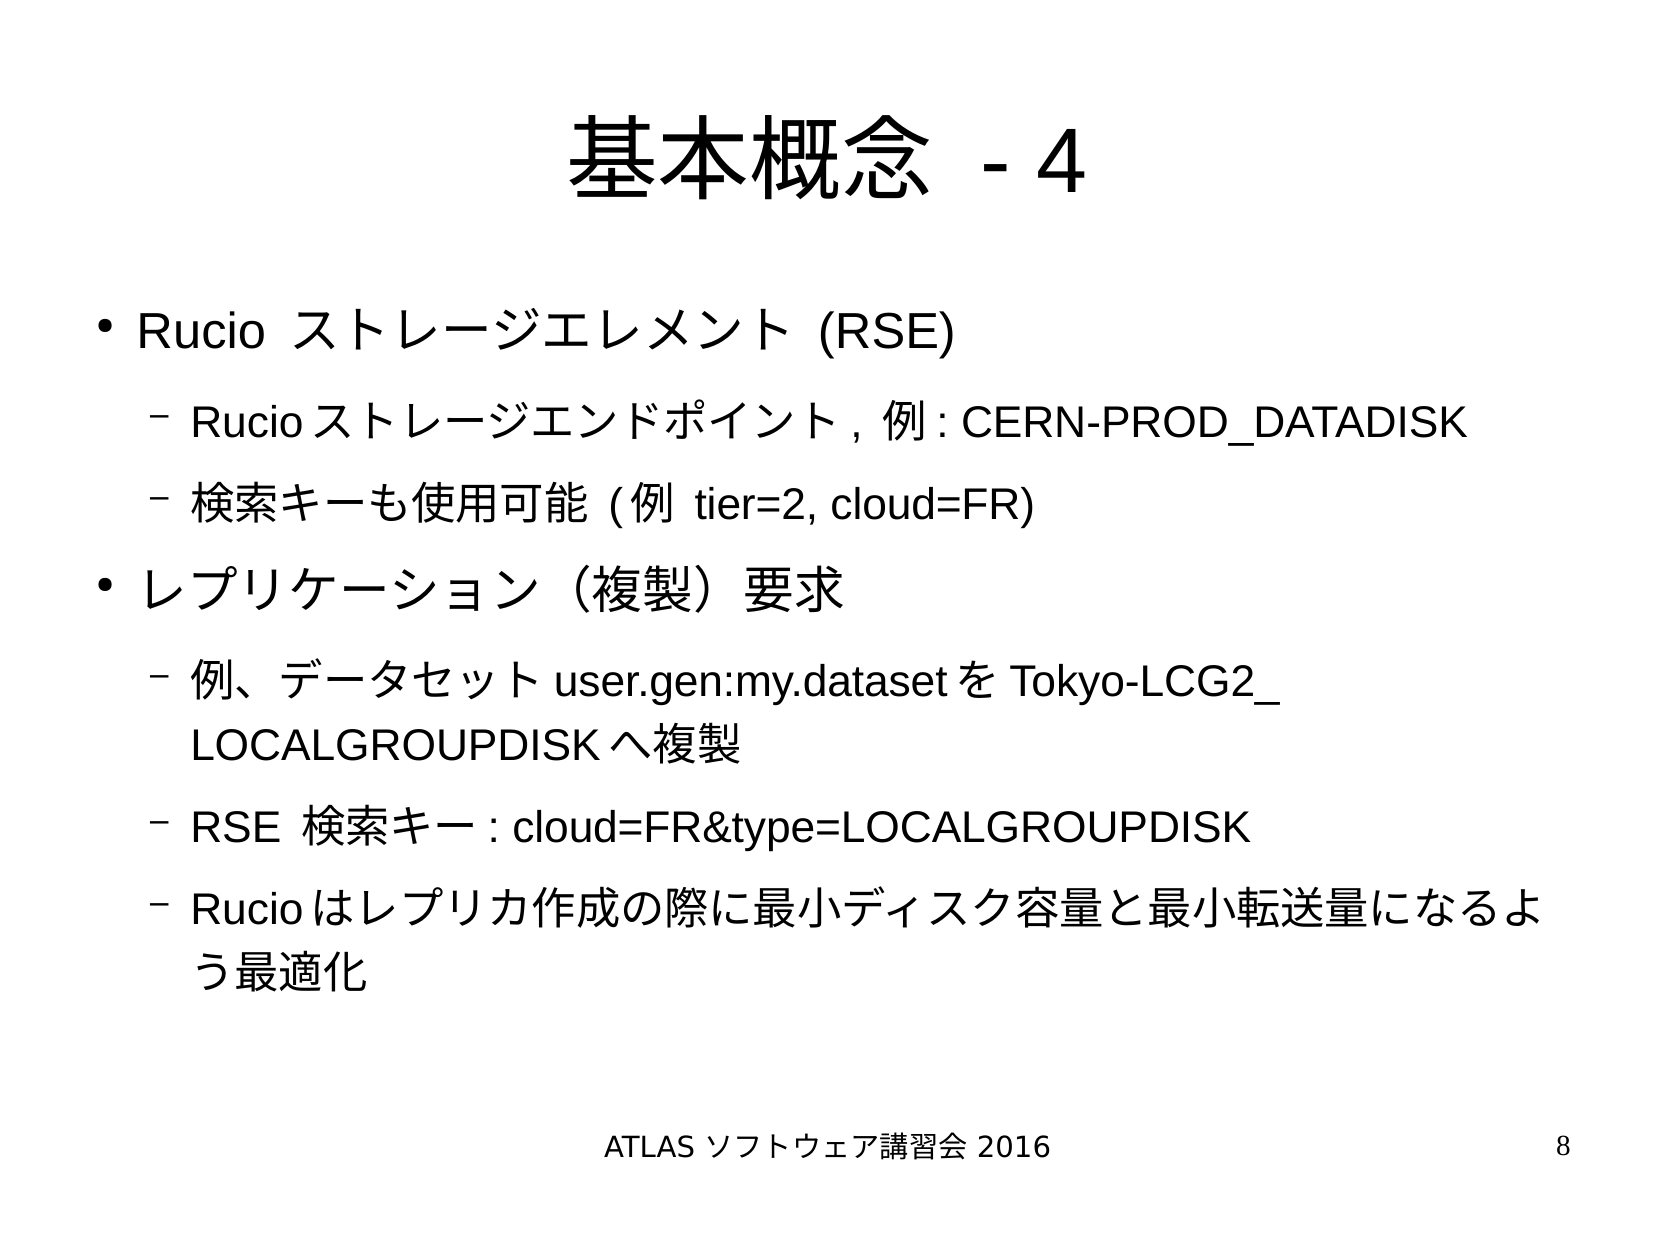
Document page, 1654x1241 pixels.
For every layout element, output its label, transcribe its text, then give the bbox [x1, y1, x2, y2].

list Rucio ストレージエレメント (RSE) Rucioストレージエンドポイント, 例: CERN-PROD_DATADISK 検索キーも使用可能 (例 tier=2, cloud=FR) レプリケーション（複製）要求 例、データセットuser.gen:my.datasetをTokyo-LCG2_ LOCALGROUPDISKへ複製 RSE 検索キー: cloud=FR&type=LOCALGROUPDISK Rucioはレプリカ作成の際に最小ディスク容量と最小転送量になるよう最適化 [82, 290, 1571, 1010]
title 基本概念 - 4 [82, 49, 1571, 257]
